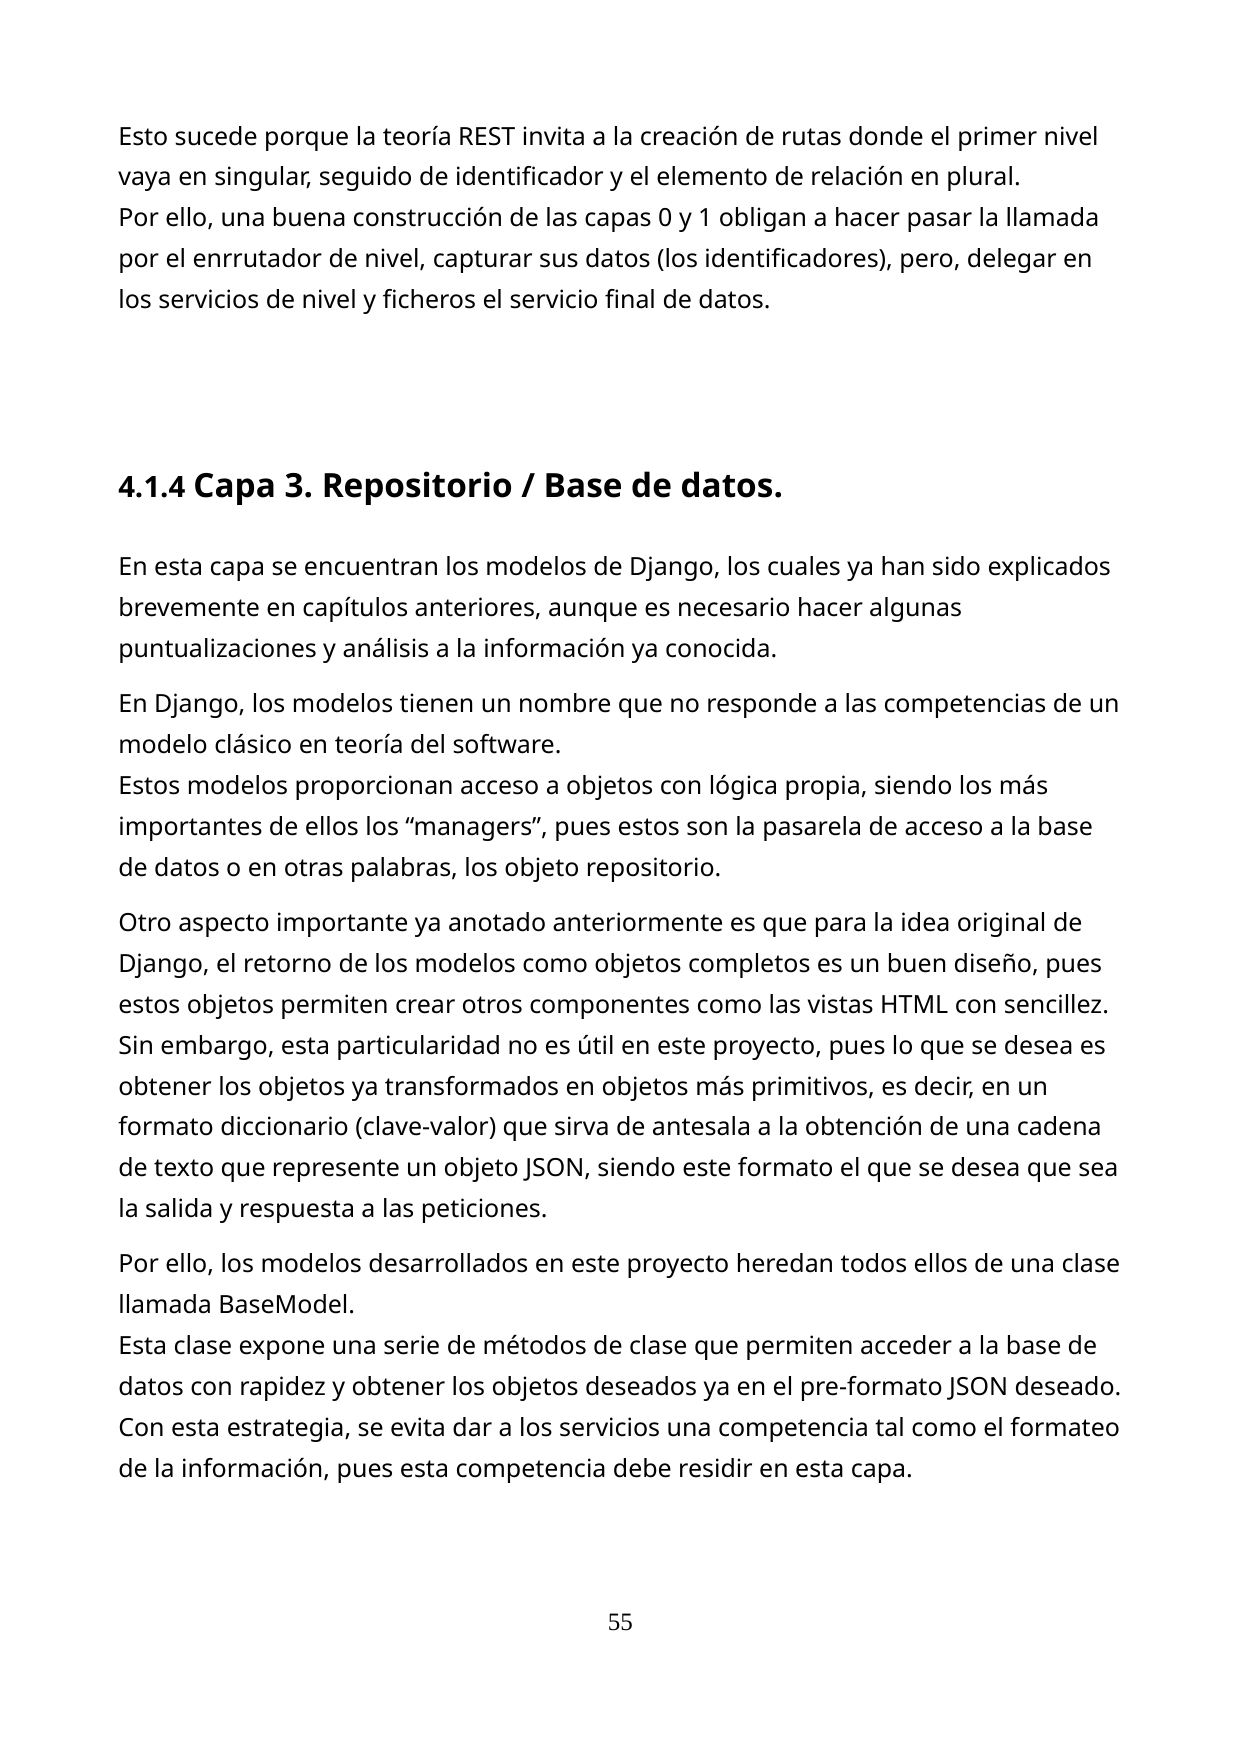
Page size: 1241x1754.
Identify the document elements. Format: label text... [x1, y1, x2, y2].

text En esta capa se encuentran los modelos de Django, los cuales ya han sido explicados brevemente en capítulos anteriores, aunque es necesario hacer algunas puntualizaciones y análisis a la información ya conocida. [118, 549, 1122, 665]
text Por ello, los modelos desarrollados en este proyecto heredan todos ellos de una clase llamada BaseModel. Esta clase expone una serie de métodos de clase que permiten acceder a la base de datos con rapidez y obtener los objetos deseados ya en el pre-formato JSON deseado. Con esta estrategia, se evita dar a los servicios una competencia tal como el formateo de la información, pues esta competencia debe residir en esta capa. [118, 1246, 1122, 1484]
text Otro aspecto importante ya anotado anteriormente es que para la idea original de Django, el retorno de los modelos como objetos completos es un buen diseño, pues estos objetos permiten crear otros componentes como las vistas HTML con sencillez. Sin embargo, esta particularidad no es útil en este proyecto, pues lo que se desea es obtener los objetos ya transformados en objetos más primitivos, es decir, en un formato diccionario (clave-valor) que sirva de antesala a la obtención de una cadena de texto que represente un objeto JSON, siendo este formato el que se desea que sea la salida y respuesta a las peticiones. [118, 905, 1122, 1225]
text Esto sucede porque la teoría REST invita a la creación de rutas donde el primer nivel vaya en singular, seguido de identificador y el elemento de relación en plural. Por ello, una buena construcción de las capas 0 y 1 obligan a hacer pasar la llamada por el enrrutador de nivel, capturar sus datos (los identificadores), pero, delegar en los servicios de nivel y ficheros el servicio final de datos. [118, 118, 1122, 316]
subtitle Capa 3. Repositorio / Base de datos. [118, 462, 1122, 508]
text En Django, los modelos tienen un nombre que no responde a las competencias de un modelo clásico en teoría del software. Estos modelos proporcionan acceso a objetos con lógica propia, siendo los más importantes de ellos los “managers”, pues estos son la pasarela de acceso a la base de datos o en otras palabras, los objeto repositorio. [118, 686, 1122, 883]
